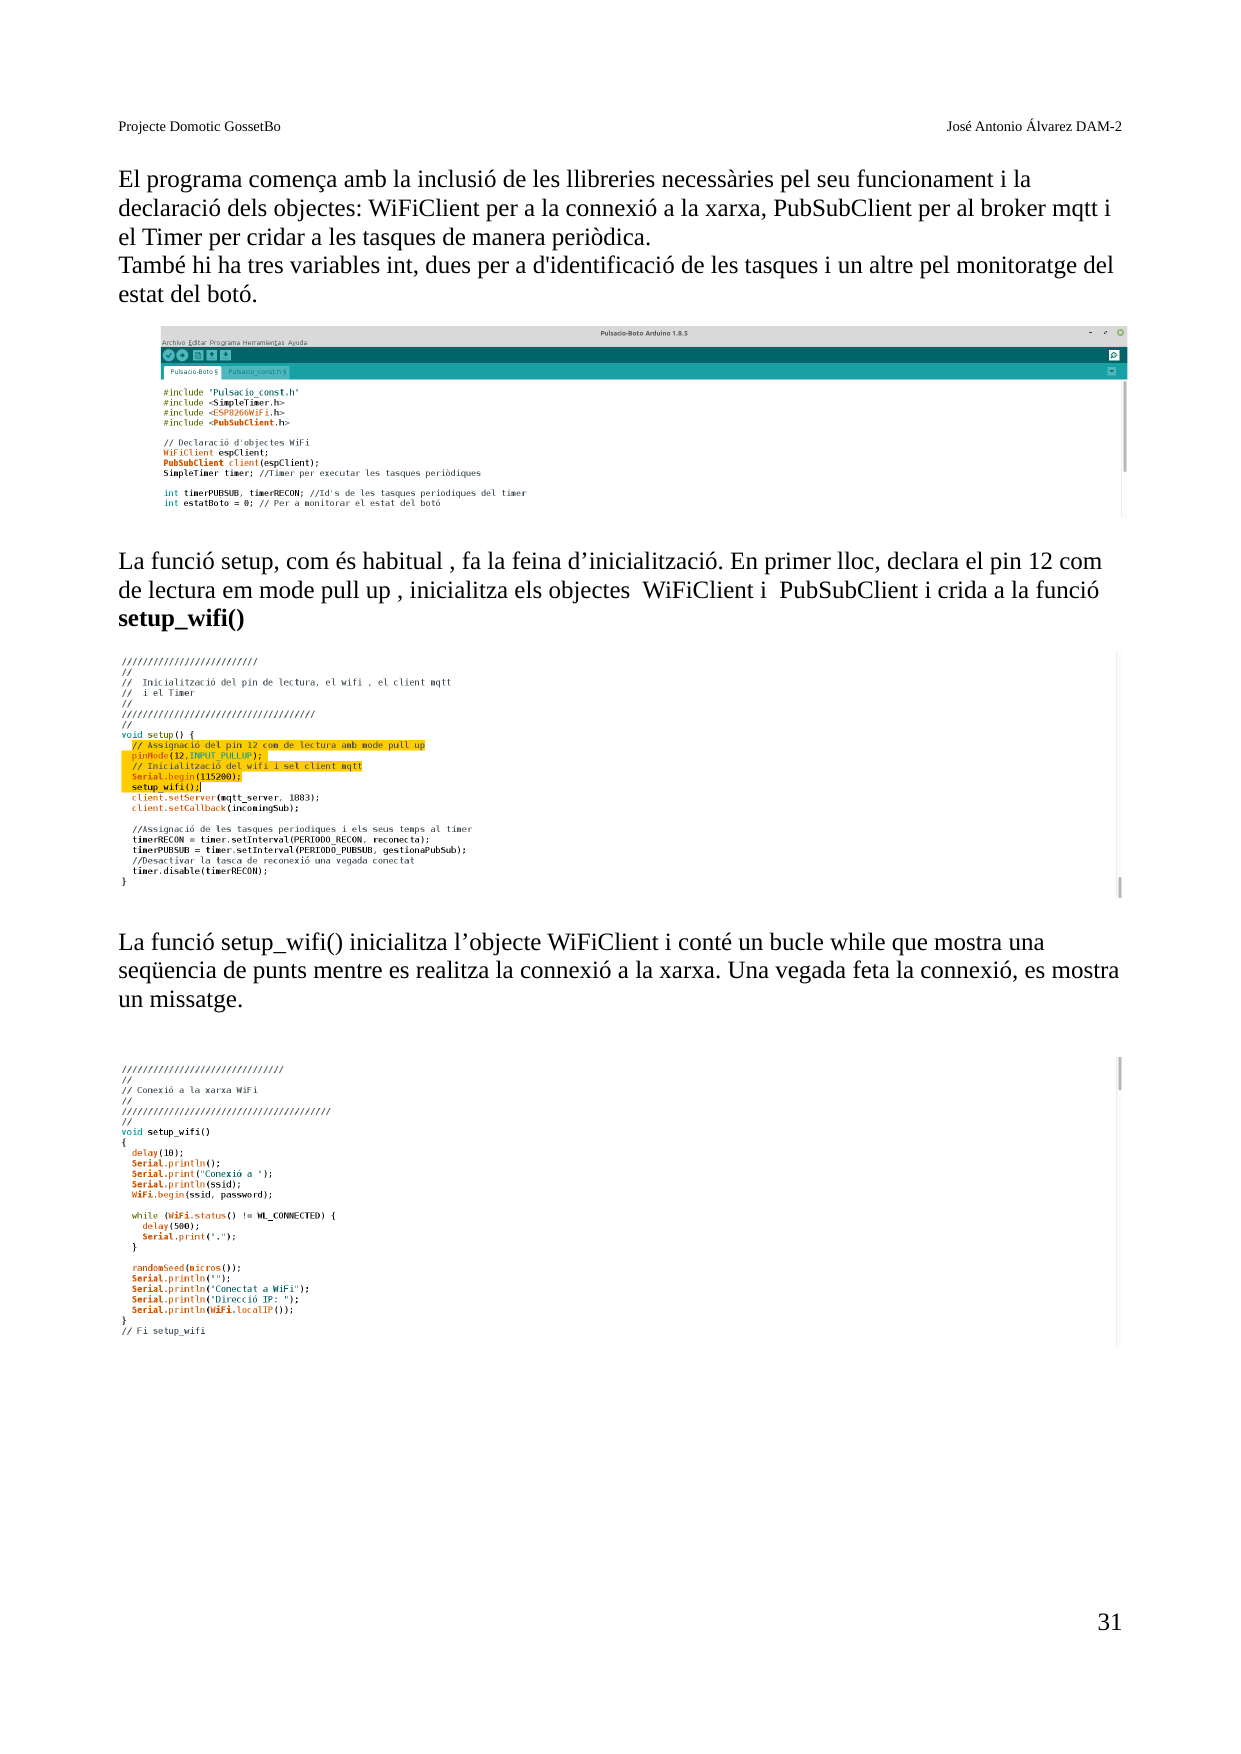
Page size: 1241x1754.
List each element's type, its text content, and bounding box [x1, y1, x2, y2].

text El programa comença amb la inclusió de les llibreries necessàries pel seu funcionament i la declaració dels objectes: WiFiClient per a la connexió a la xarxa, PubSubClient per al broker mqtt i el Timer per cridar a les tasques de manera periòdica. [118, 164, 1122, 251]
picture [118, 651, 1123, 898]
text La funció setup_wifi() inicialitza l’objecte WiFiClient i conté un bucle while que mostra una seqüencia de punts mentre es realitza la connexió a la xarxa. Una vegada feta la connexió, es mostra un missatge. [118, 927, 1122, 1013]
picture [118, 1057, 1123, 1347]
text La funció setup, com és habitual , fa la feina d’inicialització. En primer lloc, declara el pin 12 com de lectura em mode pull up , inicialitza els objectes WiFiClient i PubSubClient i crida a la funció setup_wifi() [118, 546, 1122, 632]
text També hi ha tres variables int, dues per a d'identificació de les tasques i un altre pel monitoratge del estat del botó. [118, 251, 1122, 308]
